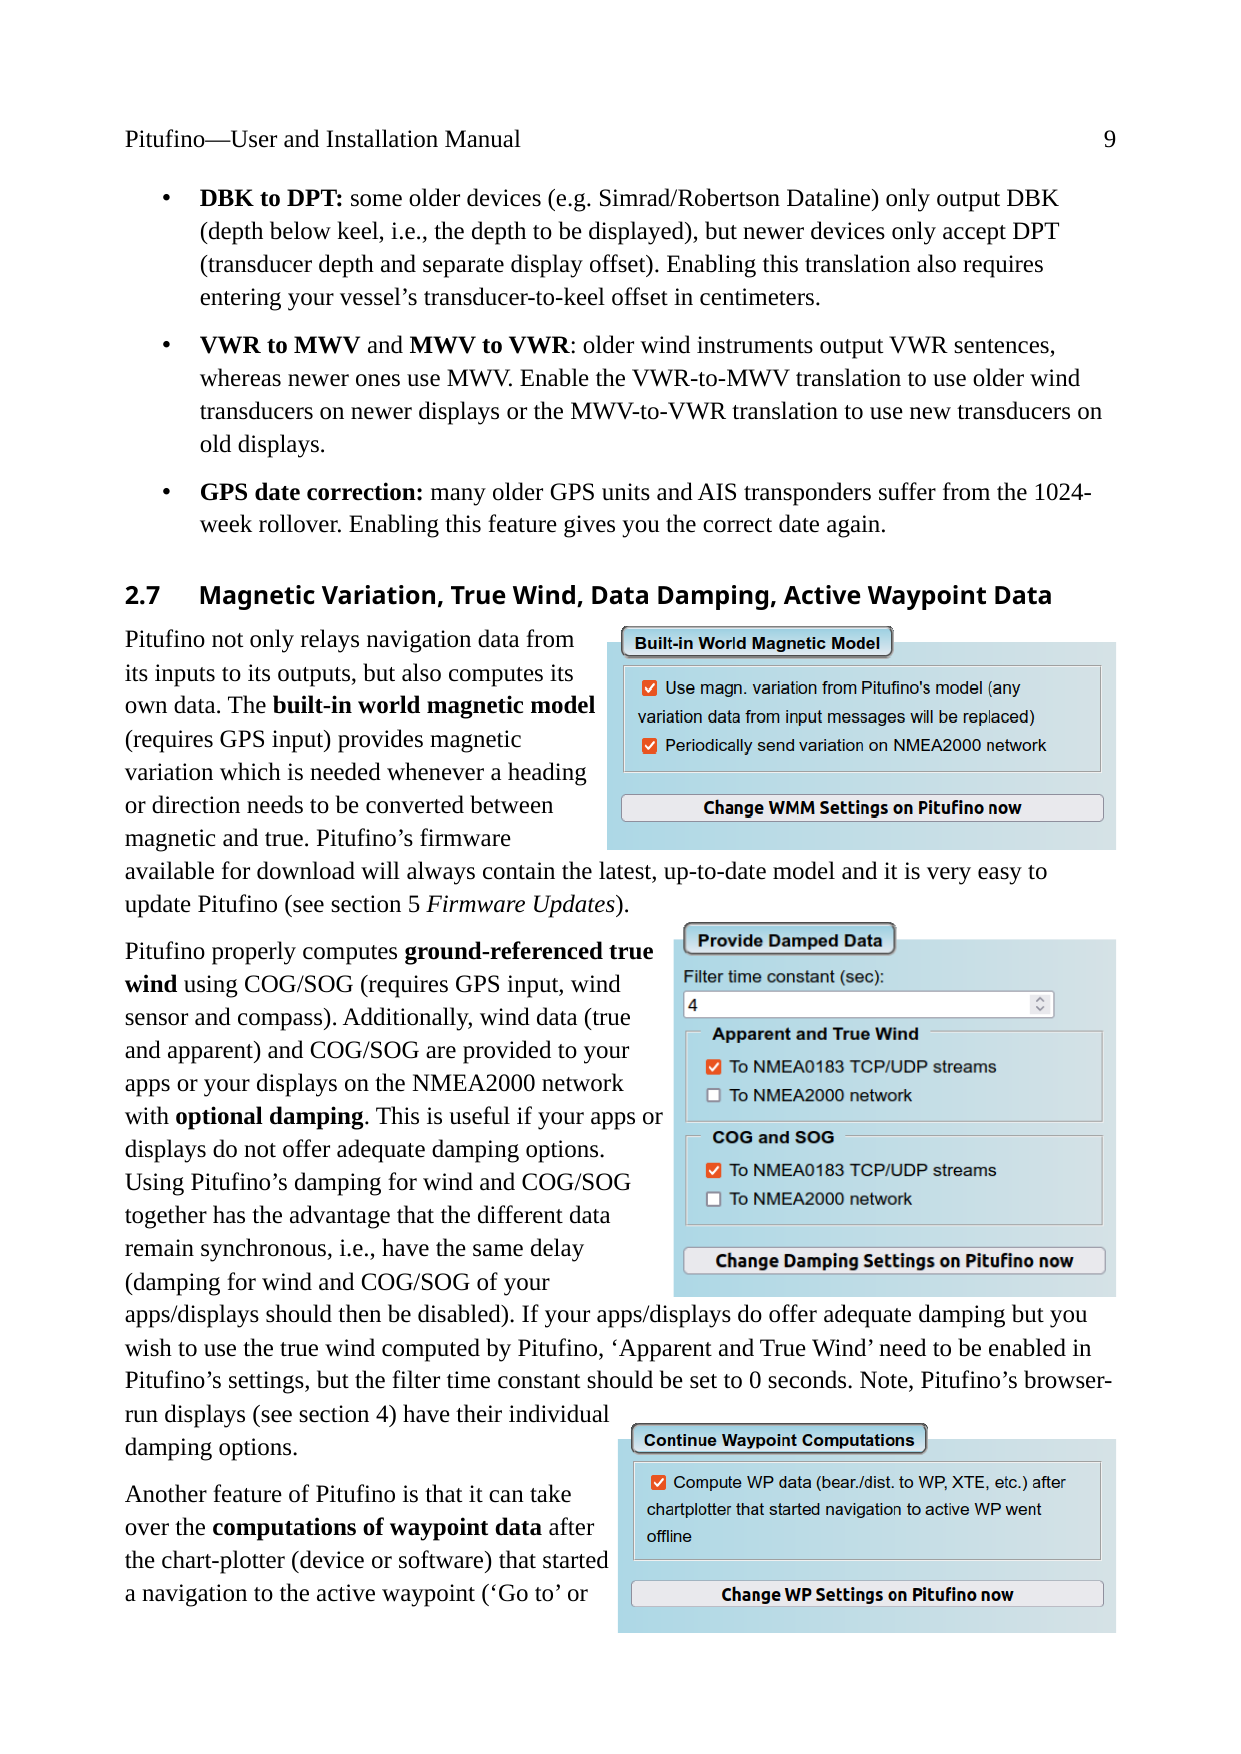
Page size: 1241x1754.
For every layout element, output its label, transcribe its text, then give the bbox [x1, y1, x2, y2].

picture [673, 922, 1117, 1297]
list VWR to MWV and MWV to VWR: older wind instruments output VWR sentences, whereas newer ones use MWV. Enable the VWR-to-MWV translation to use older wind transducers on newer displays or the MWV-to-VWR translation to use new transducers on old displays. [162, 330, 1116, 458]
text Pitufino properly computes ground-referenced true wind using COG/SOG (requires GPS input, wind sensor and compass). Additionally, wind data (true and apparent) and COG/SOG are provided to your apps or your displays on the NMEA2000 network with optional damping. This is useful if your apps or displays do not offer adequate damping options. Using Pitufino’s damping for wind and COG/SOG together has the advantage that the different data remain synchronous, i.e., have the same delay (damping for wind and COG/SOG of your apps/displays should then be disabled). If your apps/displays do offer adequate damping but you wish to use the true wind computed by Pitufino, ‘Apparent and True Wind’ need to be enabled in Pitufino’s settings, but the filter time constant should be set to 0 seconds. Note, Pitufino’s browser-run displays (see section 4) have their individual damping options. [124, 936, 1116, 1460]
text Another feature of Pitufino is that it can take over the computations of waypoint data after the chart-plotter (device or software) that started a navigation to the active waypoint (‘Go to’ or [124, 1479, 617, 1607]
list GPS date correction: many older GPS units and AIS transponders suffer from the 1024-week rollover. Enabling this feature gives you the correct date again. [162, 477, 1116, 538]
picture [606, 626, 1117, 850]
subtitle Magnetic Variation, True Wind, Data Damping, Active Waypoint Data [124, 578, 1116, 612]
text Pitufino not only relays navigation data from its inputs to its outputs, but also computes its own data. The built-in world magnetic model (requires GPS input) provides magnetic variation which is needed whenever a heading or direction needs to be converted between magnetic and true. Pitufino’s firmware available for download will always contain the latest, up-to-date model and it is very easy to update Pitufino (see section 5 Firmware Updates). [124, 624, 1116, 917]
list DBK to DPT: some older devices (e.g. Simrad/Robertson Dataline) only output DBK (depth below keel, i.e., the depth to be displayed), but newer devices only accept DPT (transducer depth and separate display offset). Enabling this translation also requires entering your vessel’s transducer-to-keel offset in centimeters. [162, 183, 1116, 311]
picture [617, 1422, 1117, 1633]
